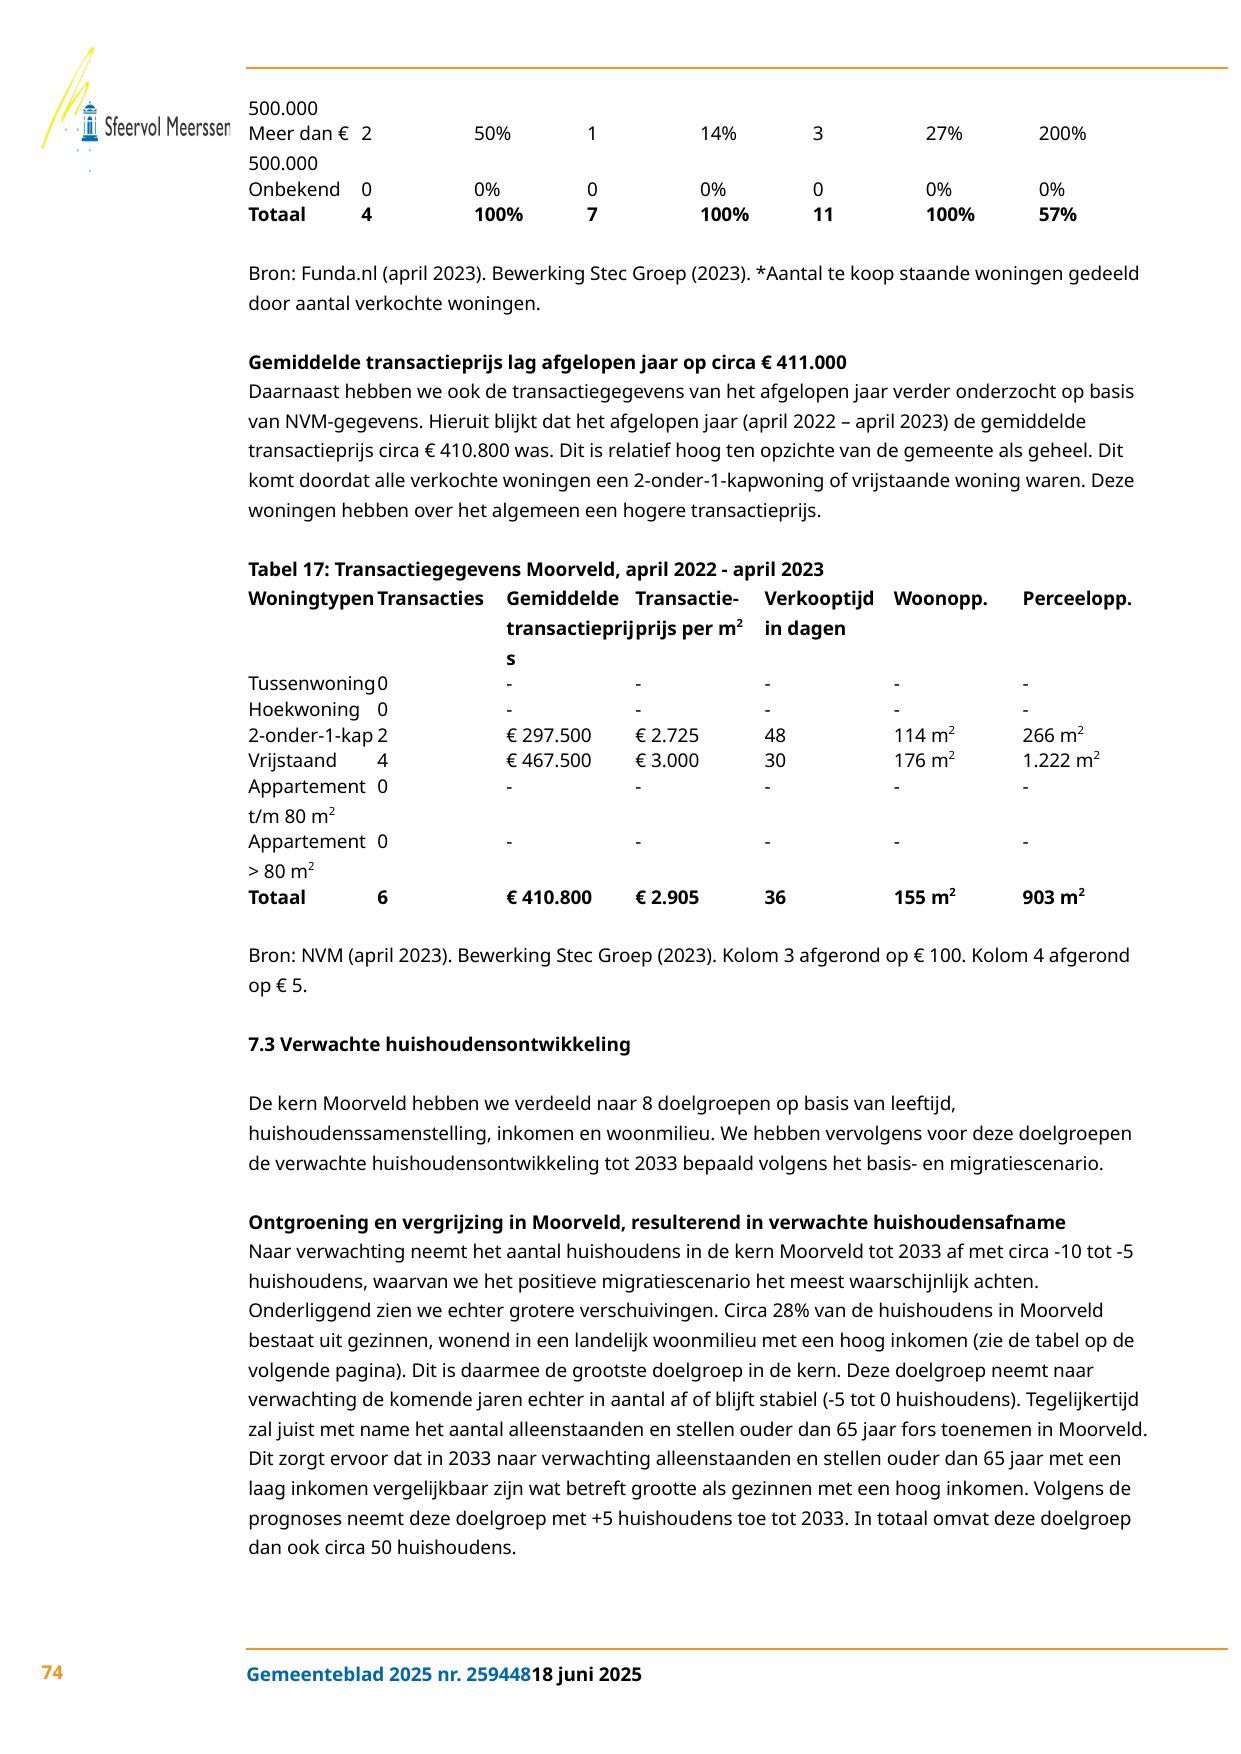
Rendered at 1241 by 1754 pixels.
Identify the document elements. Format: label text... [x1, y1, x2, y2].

table_cell - [764, 774, 893, 829]
table_cell - [635, 829, 764, 884]
table_cell € 297.500 [506, 722, 635, 748]
text Bron: Funda.nl (april 2023). Bewerking Stec Groep (2023). *Aantal te koop staande woningen gedeeld door aantal verkochte woningen. [248, 260, 1152, 315]
table_cell 27% [926, 121, 1038, 176]
table_cell 7 [587, 202, 700, 227]
table_cell - [635, 696, 764, 722]
table_cell - [635, 774, 764, 829]
table_header Woonopp. [894, 586, 1022, 671]
table_cell - [894, 774, 1022, 829]
table_cell € 2.725 [635, 722, 764, 748]
table_cell - [506, 671, 635, 696]
table_cell - [1023, 774, 1152, 829]
table_cell 57% [1039, 202, 1152, 227]
table_cell € 2.905 [635, 884, 764, 910]
table_cell 3 [813, 121, 926, 176]
table_header Verkooptijd in dagen [764, 586, 893, 671]
table_cell 11 [813, 202, 926, 227]
table_cell 0 [361, 176, 474, 202]
table_cell 176 m2 [894, 748, 1022, 773]
table_cell - [894, 671, 1022, 696]
table_cell 30 [764, 748, 893, 773]
table_header Perceelopp. [1023, 586, 1152, 671]
table_cell Appartement t/m 80 m2 [248, 774, 377, 829]
table_cell 0 [377, 829, 506, 884]
table_cell [926, 95, 1038, 121]
table_cell 0 [377, 696, 506, 722]
table_cell 0 [377, 671, 506, 696]
table_cell € 3.000 [635, 748, 764, 773]
text Bron: NVM (april 2023). Bewerking Stec Groep (2023). Kolom 3 afgerond op € 100. Kolom 4 afgerond op € 5. [248, 943, 1152, 998]
table_cell 0 [377, 774, 506, 829]
table_cell 36 [764, 884, 893, 910]
text 7.3 Verwachte huishoudensontwikkeling [248, 1031, 1152, 1057]
text Ontgroening en vergrijzing in Moorveld, resulterend in verwachte huishoudensafname [248, 1209, 1152, 1234]
table_cell Onbekend [248, 176, 361, 202]
table_cell 1 [587, 121, 700, 176]
table_cell 2-onder-1-kap [248, 722, 377, 748]
table_cell 0% [1039, 176, 1152, 202]
text Daarnaast hebben we ook de transactiegegevens van het afgelopen jaar verder onderzocht op basis van NVM-gegevens. Hieruit blijkt dat het afgelopen jaar (april 2022 – april 2023) de gemiddelde transactieprijs circa € 410.800 was. Dit is relatief hoog ten opzichte van de gemeente als geheel. Dit komt doordat alle verkochte woningen een 2-onder-1-kapwoning of vrijstaande woning waren. Deze woningen hebben over het algemeen een hogere transactieprijs. [248, 378, 1152, 522]
table_cell 6 [377, 884, 506, 910]
table_cell - [1023, 696, 1152, 722]
table_cell 4 [361, 202, 474, 227]
table_cell 114 m2 [894, 722, 1022, 748]
table_cell 14% [700, 121, 813, 176]
table_cell 0% [926, 176, 1038, 202]
table_cell 1.222 m2 [1023, 748, 1152, 773]
table_cell - [506, 829, 635, 884]
table_cell - [764, 671, 893, 696]
table_cell Hoekwoning [248, 696, 377, 722]
table_cell 0 [587, 176, 700, 202]
table_cell [587, 95, 700, 121]
table_header Gemiddelde transactieprijs [506, 586, 635, 671]
table_cell 266 m2 [1023, 722, 1152, 748]
table_cell Meer dan € 500.000 [248, 121, 361, 176]
table_cell [361, 95, 474, 121]
table_cell - [764, 829, 893, 884]
table_header Transactie-prijs per m2 [635, 586, 764, 671]
table_cell 100% [700, 202, 813, 227]
table_cell - [764, 696, 893, 722]
table_cell 50% [474, 121, 587, 176]
table_cell 2 [377, 722, 506, 748]
table_cell Totaal [248, 884, 377, 910]
text Tabel 17: Transactiegegevens Moorveld, april 2022 - april 2023 [248, 556, 1152, 582]
table_cell 100% [926, 202, 1038, 227]
table_cell 100% [474, 202, 587, 227]
table_cell - [1023, 671, 1152, 696]
table_cell - [635, 671, 764, 696]
table_header Woningtypen [248, 586, 377, 671]
table_cell 200% [1039, 121, 1152, 176]
table_cell 2 [361, 121, 474, 176]
table_cell Vrijstaand [248, 748, 377, 773]
table_cell - [506, 774, 635, 829]
table_cell Totaal [248, 202, 361, 227]
table_cell [813, 95, 926, 121]
table_cell 48 [764, 722, 893, 748]
table_cell - [894, 829, 1022, 884]
table_cell - [894, 696, 1022, 722]
text Gemiddelde transactieprijs lag afgelopen jaar op circa € 411.000 [248, 349, 1152, 374]
table_cell [700, 95, 813, 121]
table_cell - [506, 696, 635, 722]
table_cell 903 m2 [1023, 884, 1152, 910]
text Naar verwachting neemt het aantal huishoudens in de kern Moorveld tot 2033 af met circa -10 tot -5 huishoudens, waarvan we het positieve migratiescenario het meest waarschijnlijk achten. Onderliggend zien we echter grotere verschuivingen. Circa 28% van de huishoudens in Moorveld bestaat uit gezinnen, wonend in een landelijk woonmilieu met een hoog inkomen (zie de tabel op de volgende pagina). Dit is daarmee de grootste doelgroep in de kern. Deze doelgroep neemt naar verwachting de komende jaren echter in aantal af of blijft stabiel (-5 tot 0 huishoudens). Tegelijkertijd zal juist met name het aantal alleenstaanden en stellen ouder dan 65 jaar fors toenemen in Moorveld. Dit zorgt ervoor dat in 2033 naar verwachting alleenstaanden en stellen ouder dan 65 jaar met een laag inkomen vergelijkbaar zijn wat betreft grootte als gezinnen met een hoog inkomen. Volgens de prognoses neemt deze doelgroep met +5 huishoudens toe tot 2033. In totaal omvat deze doelgroep dan ook circa 50 huishoudens. [248, 1238, 1152, 1560]
table_cell 155 m2 [894, 884, 1022, 910]
table_cell 0% [700, 176, 813, 202]
table_cell € 467.500 [506, 748, 635, 773]
table_cell 0 [813, 176, 926, 202]
table_cell 4 [377, 748, 506, 773]
table_cell - [1023, 829, 1152, 884]
text De kern Moorveld hebben we verdeeld naar 8 doelgroepen op basis van leeftijd, huishoudenssamenstelling, inkomen en woonmilieu. We hebben vervolgens voor deze doelgroepen de verwachte huishoudensontwikkeling tot 2033 bepaald volgens het basis- en migratiescenario. [248, 1091, 1152, 1175]
table_cell [1039, 95, 1152, 121]
table_cell € 410.800 [506, 884, 635, 910]
table_cell 500.000 [248, 95, 361, 121]
table_cell Appartement > 80 m2 [248, 829, 377, 884]
table_cell 0% [474, 176, 587, 202]
table_cell [474, 95, 587, 121]
table_header Transacties [377, 586, 506, 671]
table_cell Tussenwoning [248, 671, 377, 696]
picture [41, 47, 231, 172]
